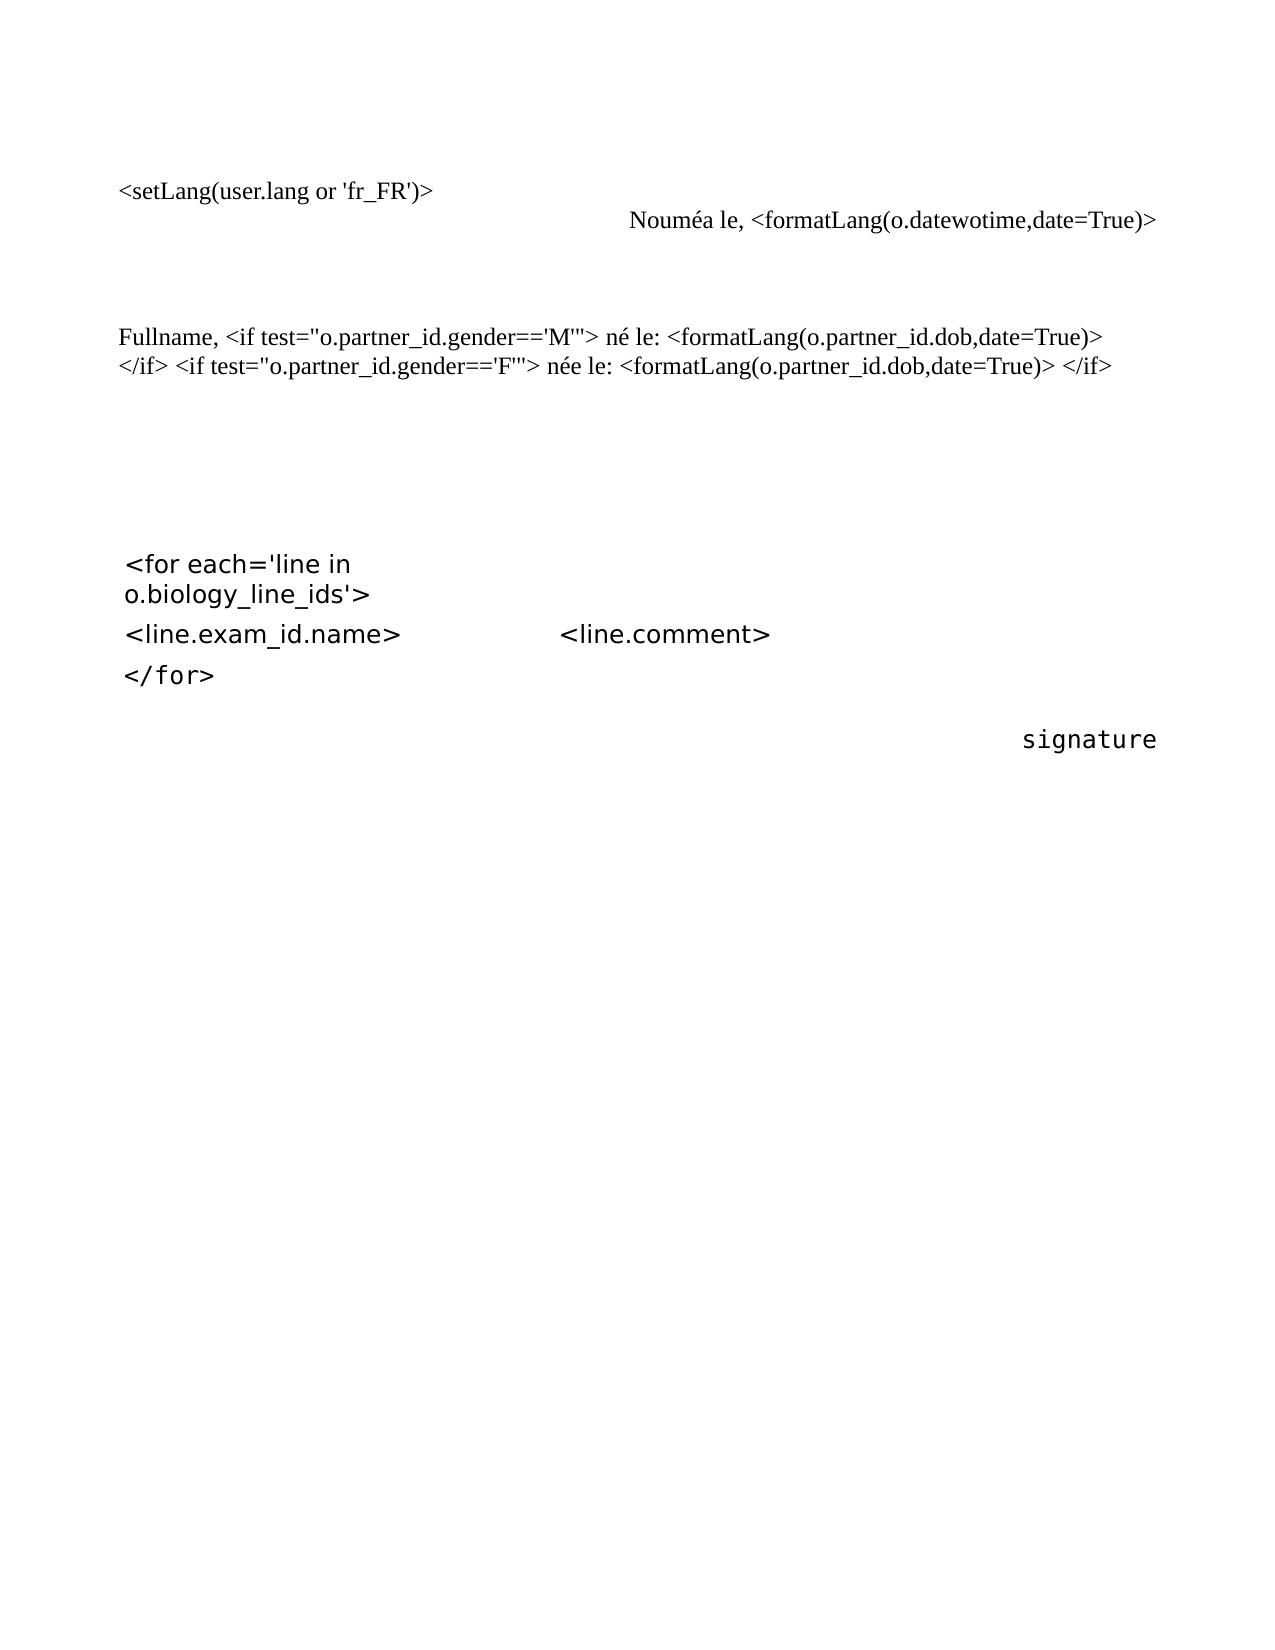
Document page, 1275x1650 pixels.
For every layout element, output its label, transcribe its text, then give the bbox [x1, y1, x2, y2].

table_header <for each='line in o.biology_line_ids'> [118, 545, 552, 615]
text signature [118, 725, 1157, 754]
table_header [1085, 545, 1157, 615]
table_cell </for> [118, 655, 552, 696]
table_header [553, 545, 1085, 615]
table_cell [1085, 655, 1157, 696]
text <setLang(user.lang or 'fr_FR')> [118, 176, 1157, 205]
table_cell <line.exam_id.name> [118, 615, 552, 655]
text Fullname, <if test="o.partner_id.gender=='M'"> né le: <formatLang(o.partner_id.dob,date=True)> </if> <if test="o.partner_id.gender=='F'"> née le: <formatLang(o.partner_id.dob,date=True)> </if> [118, 322, 1157, 380]
table_cell [553, 655, 868, 696]
table_cell [868, 655, 1085, 696]
text Nouméa le, <formatLang(o.datewotime,date=True)> [118, 205, 1157, 234]
table_cell <line.comment> [553, 615, 1157, 655]
